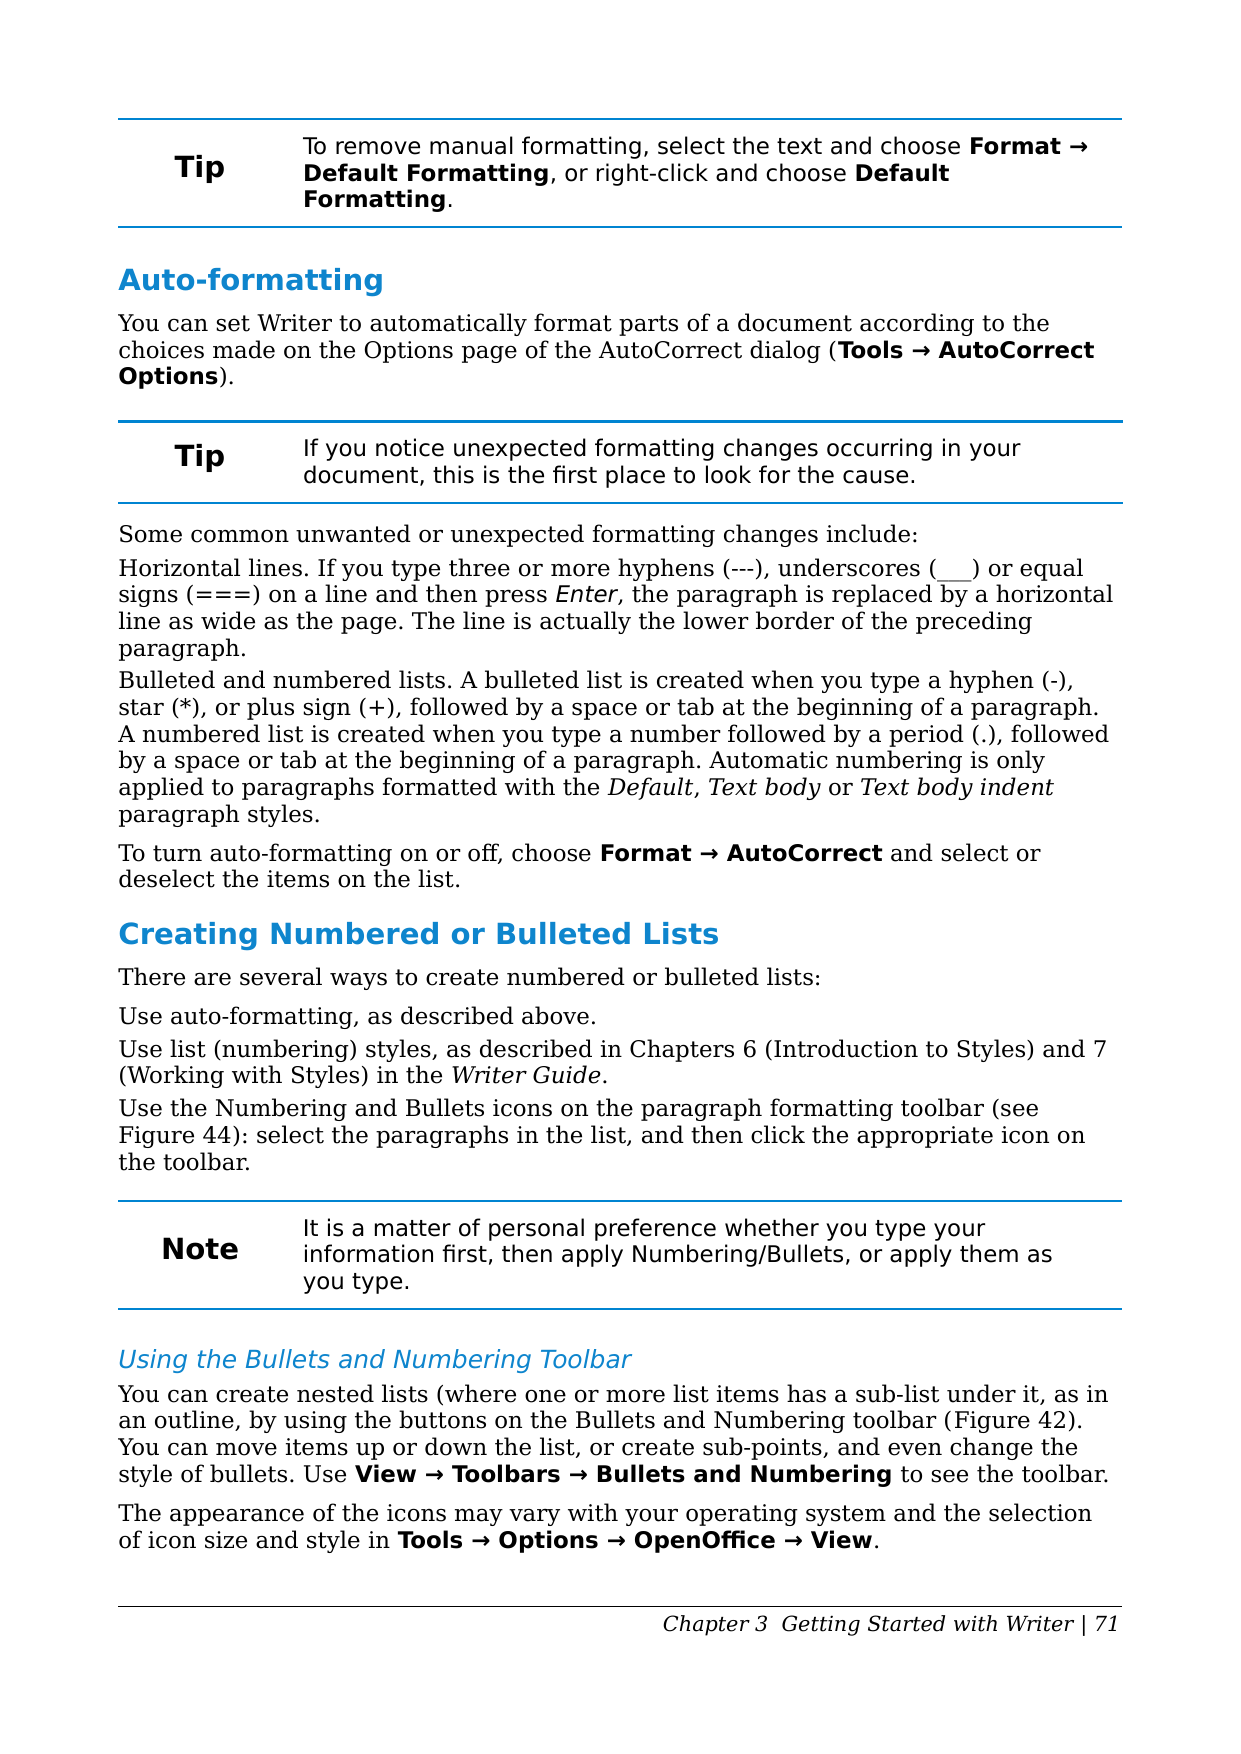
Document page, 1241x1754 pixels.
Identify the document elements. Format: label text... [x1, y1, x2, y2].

text To turn auto-formatting on or off, choose Format → AutoCorrect and select or deselect the items on the list. [118, 840, 1122, 893]
list Use the Numbering and Bullets icons on the paragraph formatting toolbar (see Figure 44): select the paragraphs in the list, and then click the appropriate icon on the toolbar. [118, 1096, 1122, 1176]
table_header If you notice unexpected formatting changes occurring in your document, this is the first place to look for the cause. [281, 423, 1122, 502]
list Some common unwanted or unexpected formatting changes include: [118, 522, 1122, 548]
list Use list (numbering) styles, as described in Chapters 6 (Introduction to Styles) and 7 (Working with Styles) in the Writer Guide. [118, 1036, 1122, 1089]
table_header Tip [118, 120, 281, 226]
list Bulleted and numbered lists. A bulleted list is created when you type a hyphen (-), star (*), or plus sign (+), followed by a space or tab at the beginning of a paragraph. A numbered list is created when you type a number followed by a period (.), followed by a space or tab at the beginning of a paragraph. Automatic numbering is only applied to paragraphs formatted with the Default, Text body or Text body indent paragraph styles. [118, 668, 1122, 828]
list Horizontal lines. If you type three or more hyphens (---), underscores (___) or equal signs (===) on a line and then press Enter, the paragraph is replaced by a horizontal line as wide as the page. The line is actually the lower border of the preceding paragraph. [118, 555, 1122, 661]
text The appearance of the icons may vary with your operating system and the selection of icon size and style in Tools → Options → OpenOffice → View. [118, 1500, 1122, 1553]
text You can set Writer to automatically format parts of a document according to the choices made on the Options page of the AutoCorrect dialog (Tools → AutoCorrect Options). [118, 310, 1122, 390]
text There are several ways to create numbered or bulleted lists: [118, 964, 1122, 991]
subtitle Using the Bullets and Numbering Toolbar [118, 1345, 1122, 1374]
table_header Note [118, 1202, 281, 1308]
subtitle Creating Numbered or Bulleted Lists [118, 918, 1122, 952]
table_header It is a matter of personal preference whether you type your information first, then apply Numbering/Bullets, or apply them as you type. [281, 1202, 1122, 1308]
list Use auto-formatting, as described above. [118, 1003, 1122, 1030]
subtitle Auto-formatting [118, 264, 1122, 298]
text You can create nested lists (where one or more list items has a sub-list under it, as in an outline, by using the buttons on the Bullets and Numbering toolbar (Figure 42). You can move items up or down the list, or create sub-points, and even change the style of bullets. Use View → Toolbars → Bullets and Numbering to see the toolbar. [118, 1381, 1122, 1488]
table_header Tip [118, 423, 281, 502]
table_header To remove manual formatting, select the text and choose Format → Default Formatting, or right-click and choose Default Formatting. [281, 120, 1122, 226]
